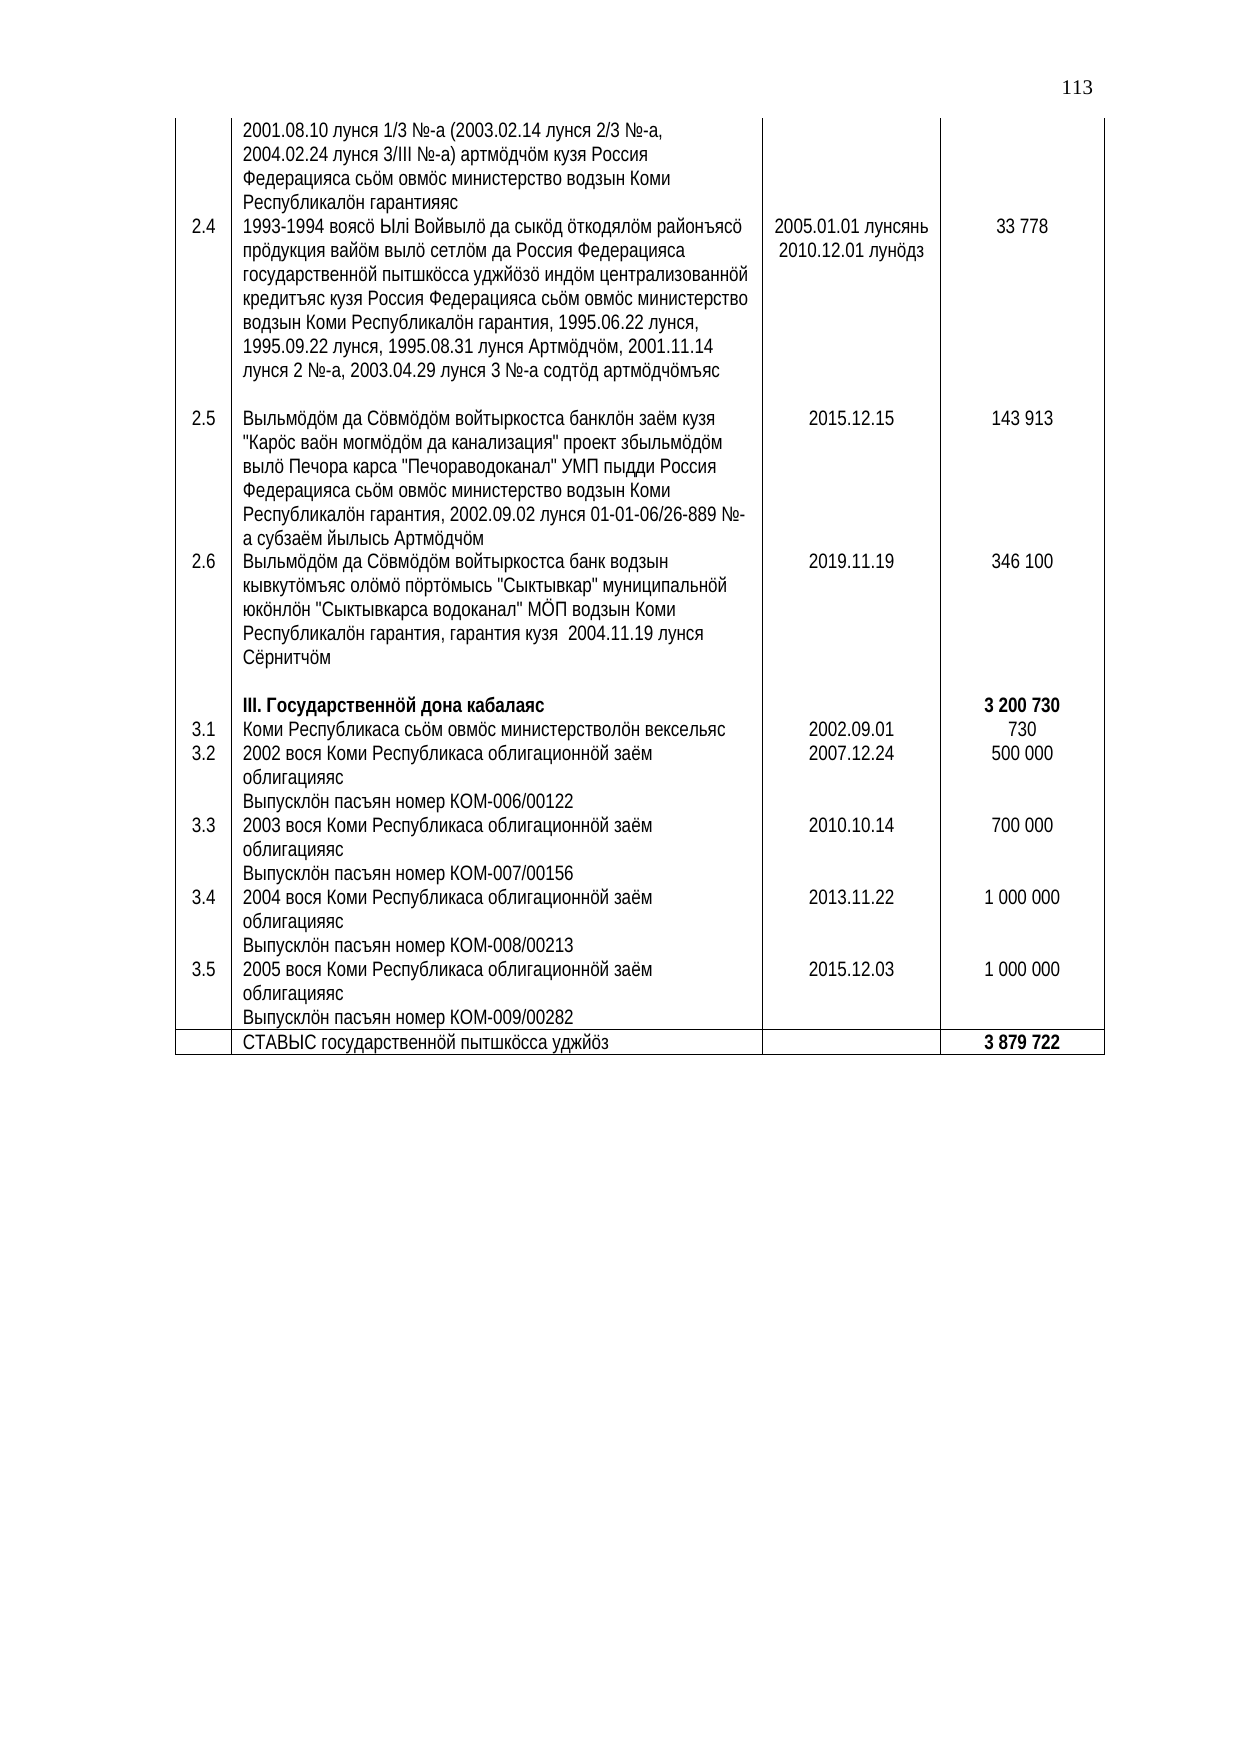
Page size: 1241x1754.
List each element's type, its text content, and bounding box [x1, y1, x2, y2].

table_cell [763, 118, 940, 214]
table_cell [176, 693, 231, 717]
table_cell 2013.11.22 [763, 885, 940, 957]
table_cell [941, 669, 1104, 693]
table_cell 2002.09.01 [763, 717, 940, 741]
table_cell [232, 669, 762, 693]
table_cell Выльмöдöм да Сöвмöдöм войтыркостса банклöн заём кузя "Карöс ваöн могмöдöм да канализация" проект збыльмöдöм вылö Печора карса "Печораводоканал" УМП пыдди Россия Федерацияса сьöм овмöс министерство водзын Коми Республикалöн гарантия, 2002.09.02 лунся 01-01-06/26-889 №-а субзаём йылысь Артмöдчöм [232, 406, 762, 549]
table_cell 3 200 730 [941, 693, 1104, 717]
table_cell [763, 669, 940, 693]
table_cell 2001.08.10 лунся 1/3 №-а (2003.02.14 лунся 2/3 №-а, 2004.02.24 лунся 3/III №-а) артмöдчöм кузя Россия Федерацияса сьöм овмöс министерство водзын Коми Республикалöн гарантияяс [232, 118, 762, 214]
table_cell 2.5 [176, 406, 231, 549]
table_cell 2007.12.24 [763, 741, 940, 813]
table_cell 3.2 [176, 741, 231, 813]
table_cell 3.5 [176, 957, 231, 1028]
table_cell Выльмöдöм да Сöвмöдöм войтыркостса банк водзын кывкутöмъяс олöмö пöртöмысь "Сыктывкар" муниципальнöй юкöнлöн "Сыктывкарса водоканал" МÖП водзын Коми Республикалöн гарантия, гарантия кузя 2004.11.19 лунся Сёрнитчöм [232, 549, 762, 669]
table_cell 2005 вося Коми Республикаса облигационнöй заём облигацияяс Выпусклöн пасъян номер КОМ-009/00282 [232, 957, 762, 1028]
table_cell 2019.11.19 [763, 549, 940, 669]
table_cell 143 913 [941, 406, 1104, 549]
table_cell 1 000 000 [941, 885, 1104, 957]
table_cell [941, 382, 1104, 406]
table_cell [176, 669, 231, 693]
table_cell [941, 118, 1104, 214]
table_cell 3.3 [176, 813, 231, 885]
table_cell 33 778 [941, 214, 1104, 382]
table_cell 3.4 [176, 885, 231, 957]
table_cell Коми Республикаса сьöм овмöс министерстволöн вексельяс [232, 717, 762, 741]
table_cell III. Государственнöй дона кабалаяс [232, 693, 762, 717]
table_cell 1 000 000 [941, 957, 1104, 1028]
table_cell СТАВЫС государственнöй пытшкöсса уджйöз [232, 1030, 762, 1053]
table_cell 346 100 [941, 549, 1104, 669]
table_cell [763, 693, 940, 717]
table_cell 2.6 [176, 549, 231, 669]
table_cell 500 000 [941, 741, 1104, 813]
table_cell 3.1 [176, 717, 231, 741]
table_cell 3 879 722 [941, 1030, 1104, 1053]
table_cell 2010.10.14 [763, 813, 940, 885]
table_cell 2003 вося Коми Республикаса облигационнöй заём облигацияяс Выпусклöн пасъян номер КОМ-007/00156 [232, 813, 762, 885]
table_cell [176, 118, 231, 214]
table_cell 2015.12.15 [763, 406, 940, 549]
table_cell 2004 вося Коми Республикаса облигационнöй заём облигацияяс Выпусклöн пасъян номер КОМ-008/00213 [232, 885, 762, 957]
table_cell [763, 382, 940, 406]
table_cell 700 000 [941, 813, 1104, 885]
table_cell [763, 1030, 940, 1053]
table_cell 2002 вося Коми Республикаса облигационнöй заём облигацияяс Выпусклöн пасъян номер КОМ-006/00122 [232, 741, 762, 813]
table_cell 1993-1994 воясö Ылi Войвылö да сыкöд öткодялöм районъясö прöдукция вайöм вылö сетлöм да Россия Федерацияса государственнöй пытшкöсса уджйöзö индöм централизованнöй кредитъяс кузя Россия Федерацияса сьöм овмöс министерство водзын Коми Республикалöн гарантия, 1995.06.22 лунся, 1995.09.22 лунся, 1995.08.31 лунся Артмöдчöм, 2001.11.14 лунся 2 №-а, 2003.04.29 лунся 3 №-а содтöд артмöдчöмъяс [232, 214, 762, 382]
table_cell [232, 382, 762, 406]
table_cell 2.4 [176, 214, 231, 382]
table_cell [176, 1030, 231, 1053]
table_cell [176, 382, 231, 406]
table_cell 730 [941, 717, 1104, 741]
table_cell 2015.12.03 [763, 957, 940, 1028]
table_cell 2005.01.01 лунсянь 2010.12.01 лунöдз [763, 214, 940, 382]
